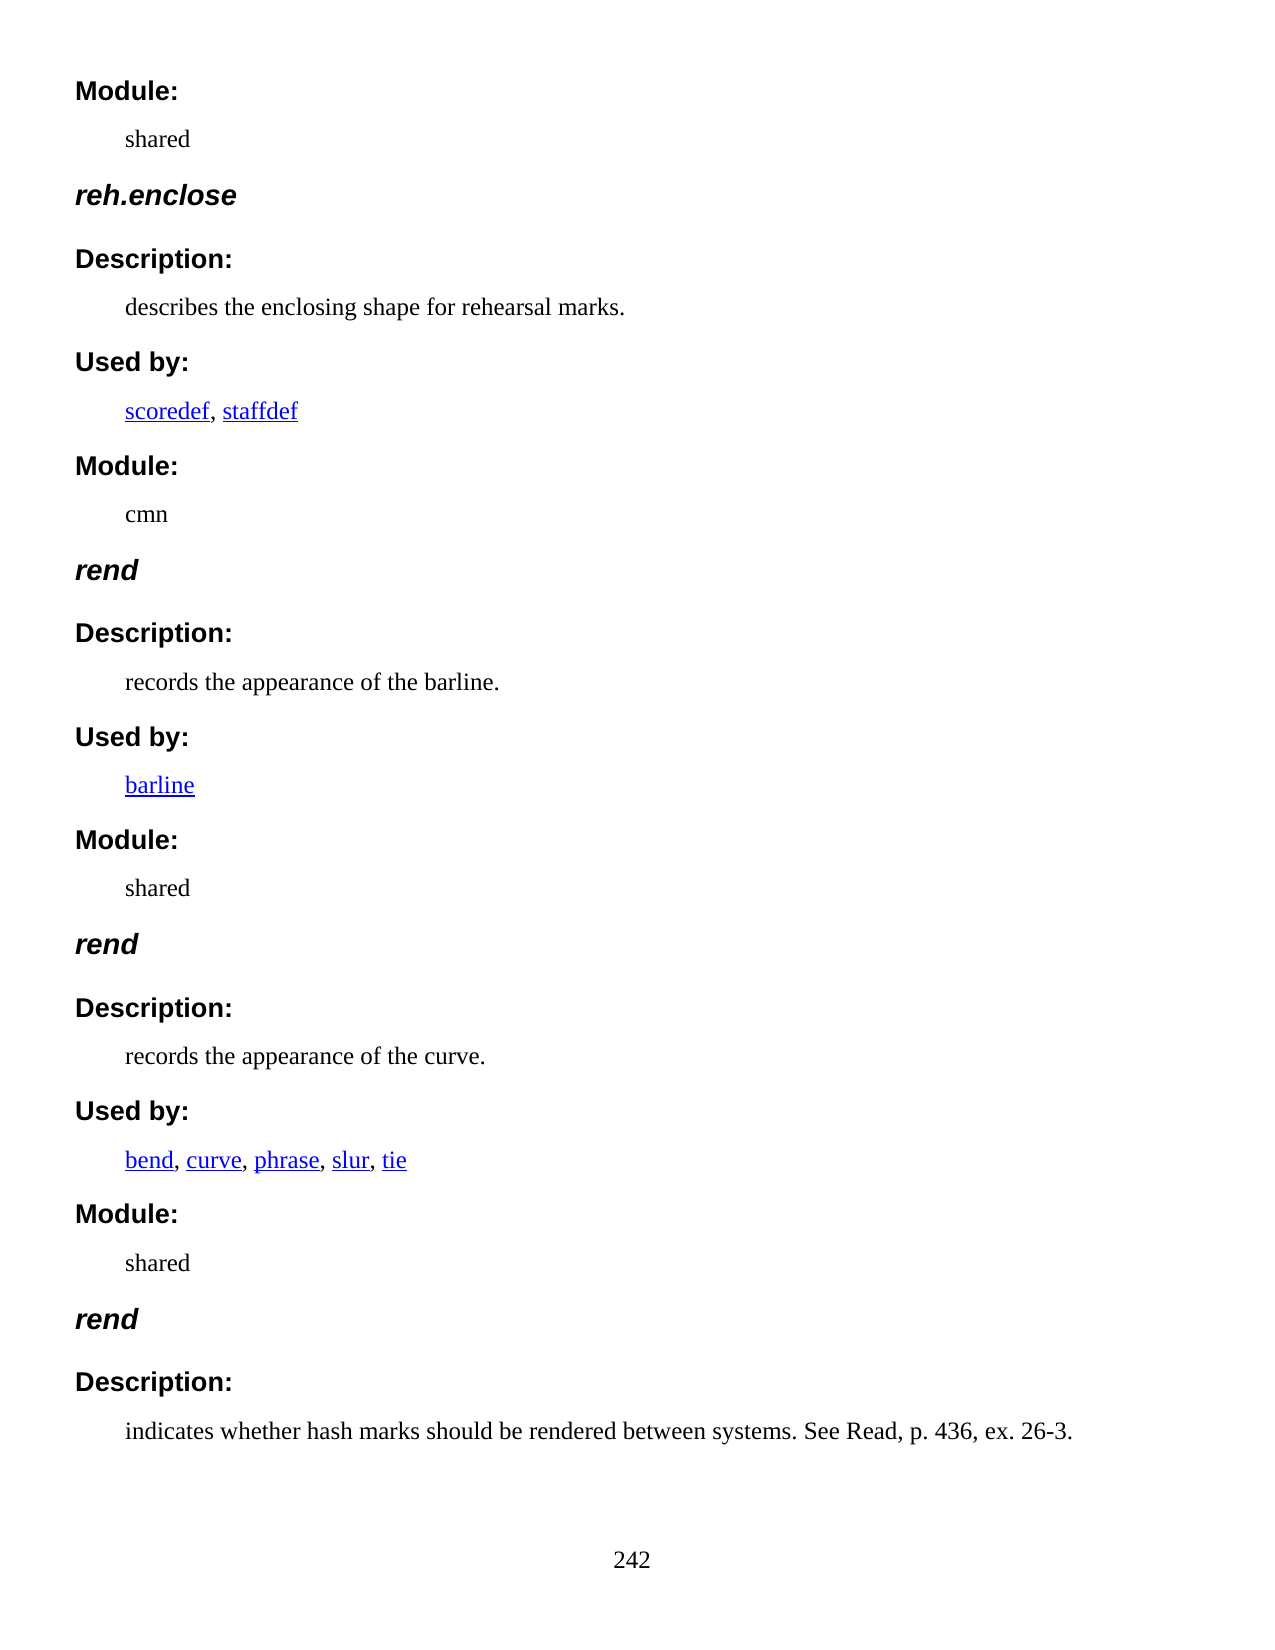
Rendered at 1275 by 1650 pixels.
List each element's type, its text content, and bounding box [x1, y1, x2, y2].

subtitle Module: [75, 1198, 1200, 1230]
subtitle Description: [75, 243, 1200, 274]
text indicates whether hash marks should be rendered between systems. See Read, p. 436, ex. 26-3. [75, 1416, 1200, 1445]
text describes the enclosing shape for rehearsal marks. [75, 292, 1200, 321]
subtitle Module: [75, 449, 1200, 481]
subtitle Used by: [75, 721, 1200, 752]
text shared [75, 873, 1200, 902]
text barline [75, 770, 1200, 799]
subtitle Description: [75, 617, 1200, 649]
text scoredef, staffdef [75, 396, 1200, 424]
subtitle rend [75, 927, 1200, 961]
text cmn [75, 499, 1200, 528]
text records the appearance of the barline. [75, 667, 1200, 696]
subtitle Module: [75, 824, 1200, 855]
subtitle Used by: [75, 1095, 1200, 1126]
subtitle rend [75, 553, 1200, 586]
subtitle Description: [75, 1366, 1200, 1398]
text shared [75, 124, 1200, 153]
subtitle rend [75, 1302, 1200, 1335]
text bend, curve, phrase, slur, tie [75, 1145, 1200, 1173]
subtitle Used by: [75, 346, 1200, 377]
text records the appearance of the curve. [75, 1041, 1200, 1070]
subtitle Description: [75, 992, 1200, 1023]
subtitle Module: [75, 75, 1200, 106]
subtitle reh.enclose [75, 178, 1200, 212]
text shared [75, 1248, 1200, 1277]
